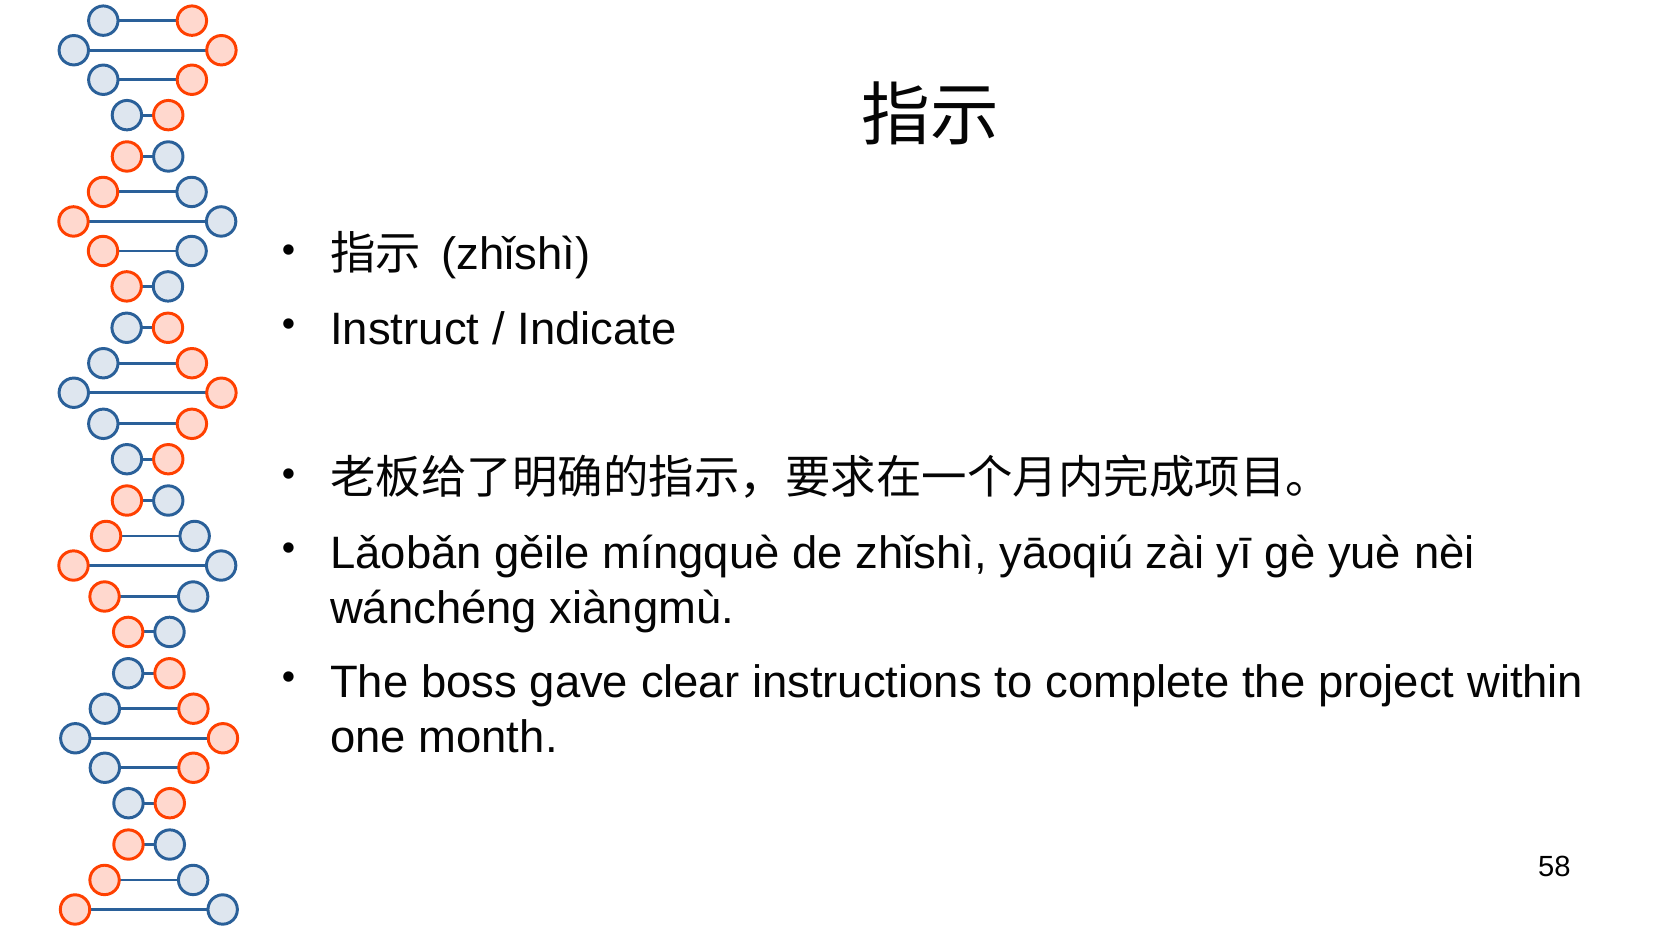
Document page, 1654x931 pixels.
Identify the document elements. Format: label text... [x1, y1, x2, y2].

title 指示 [265, 35, 1595, 189]
list 指示 (zhǐshì) Instruct / Indicate 老板给了明确的指示，要求在一个月内完成项目。 Lǎobǎn gěile míngquè de zhǐshì, yāoqiú zài yī gè yuè nèi wánchéng xiàngmù. The boss gave clear instructions to complete the project within one month. [265, 224, 1595, 764]
